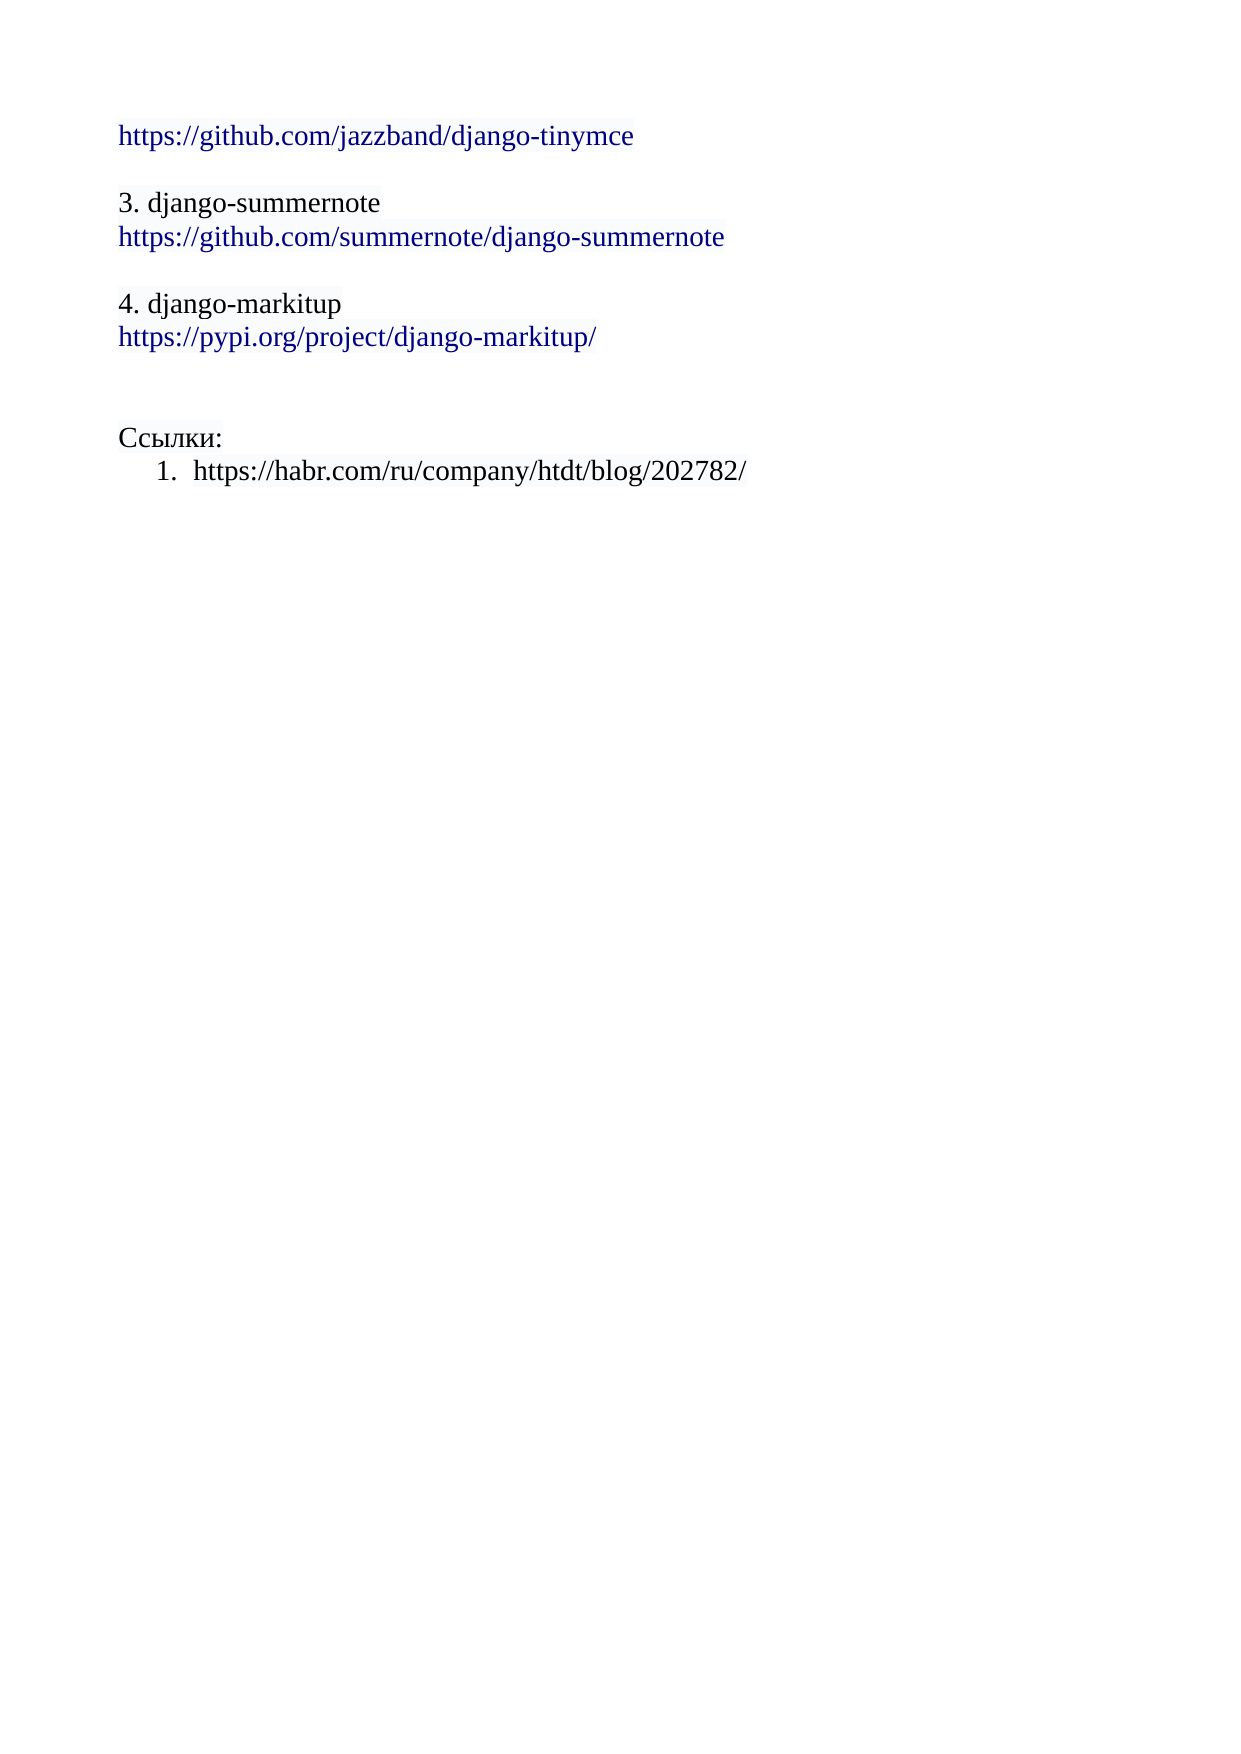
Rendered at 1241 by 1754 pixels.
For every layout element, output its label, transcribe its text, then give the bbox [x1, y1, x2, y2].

text 4. django-markitup [118, 286, 1122, 319]
text https://pypi.org/project/django-markitup/ [118, 319, 1122, 353]
text https://github.com/summernote/django-summernote [118, 219, 1122, 252]
text https://github.com/jazzband/django-tinymce [118, 118, 1122, 152]
text 3. django-summernote [118, 185, 1122, 219]
text Ссылки: [118, 420, 1122, 453]
list https://habr.com/ru/company/htdt/blog/202782/ [156, 453, 1122, 487]
